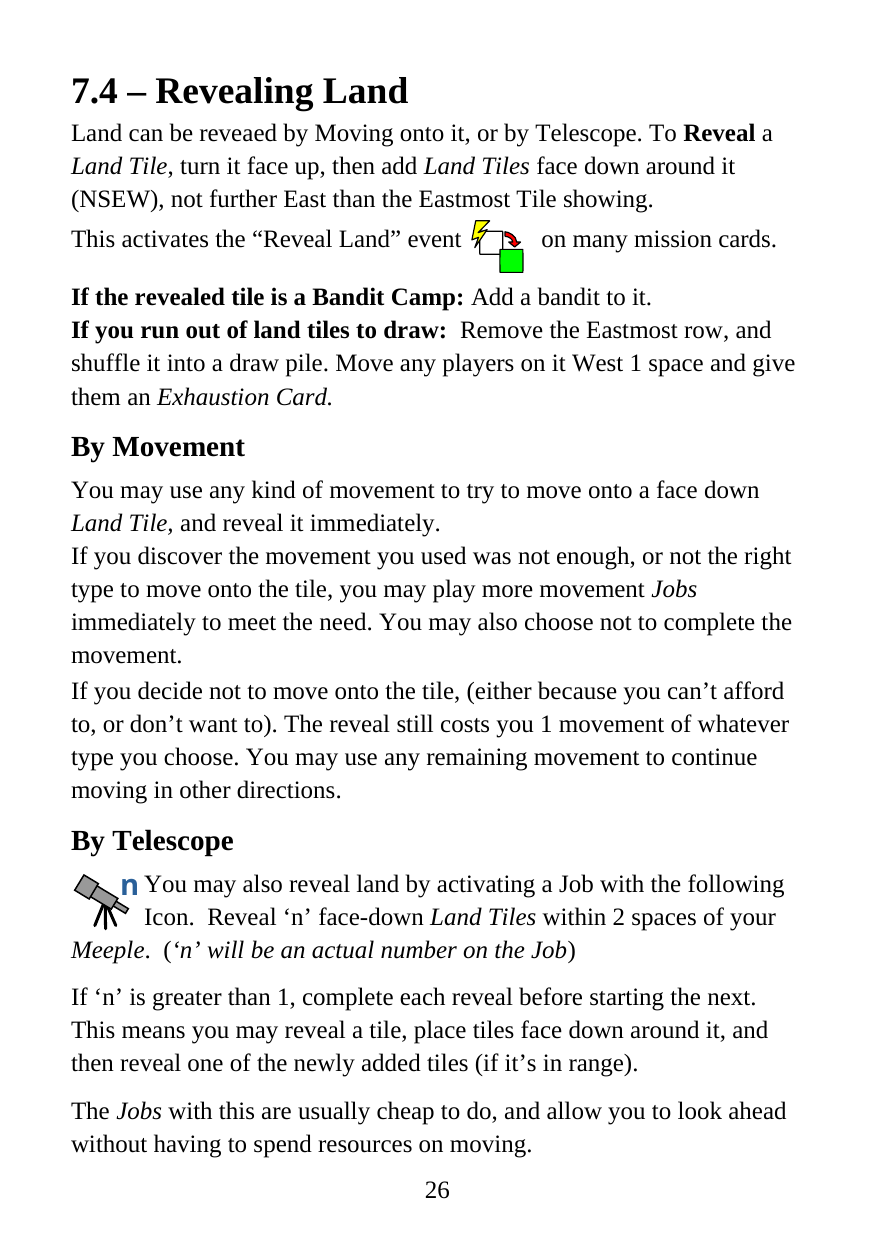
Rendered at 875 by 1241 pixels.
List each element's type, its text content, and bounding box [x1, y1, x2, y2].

subtitle By Telescope [71, 823, 803, 856]
text If the revealed tile is a Bandit Camp: Add a bandit to it. [71, 282, 803, 311]
text If you decide not to move onto the tile, (either because you can’t afford to, or don’t want to). The reveal still costs you 1 movement of whatever type you choose. You may use any remaining movement to continue moving in other directions. [71, 676, 803, 804]
text You may use any kind of movement to try to move onto a face down Land Tile, and reveal it immediately. [71, 475, 803, 537]
text If you run out of land tiles to draw: Remove the Eastmost row, and shuffle it into a draw pile. Move any players on it West 1 space and give them an Exhaustion Card. [71, 316, 803, 410]
text Land can be reveaed by Moving onto it, or by Telescope. To Reveal a Land Tile, turn it face up, then add Land Tiles face down around it (NSEW), not further East than the Eastmost Tile showing. [71, 118, 803, 212]
subtitle By Movement [71, 429, 803, 463]
text This activates the “Reveal Land” event on many mission cards. [71, 217, 803, 278]
subtitle 7.4 – Revealing Land [71, 68, 803, 111]
text If ‘n’ is greater than 1, complete each reveal before starting the next. This means you may reveal a tile, place tiles face down around it, and then reveal one of the newly added tiles (if it’s in range). [71, 982, 803, 1077]
text If you discover the movement you used was not enough, or not the right type to move onto the tile, you may play more movement Jobs immediately to meet the need. You may also choose not to complete the movement. [71, 541, 803, 669]
text You may also reveal land by activating a Job with the following Icon. Reveal ‘n’ face-down Land Tiles within 2 spaces of your Meeple. (‘n’ will be an actual number on the Job) [71, 869, 803, 963]
text The Jobs with this are usually cheap to do, and allow you to look ahead without having to spend resources on moving. [71, 1096, 803, 1158]
